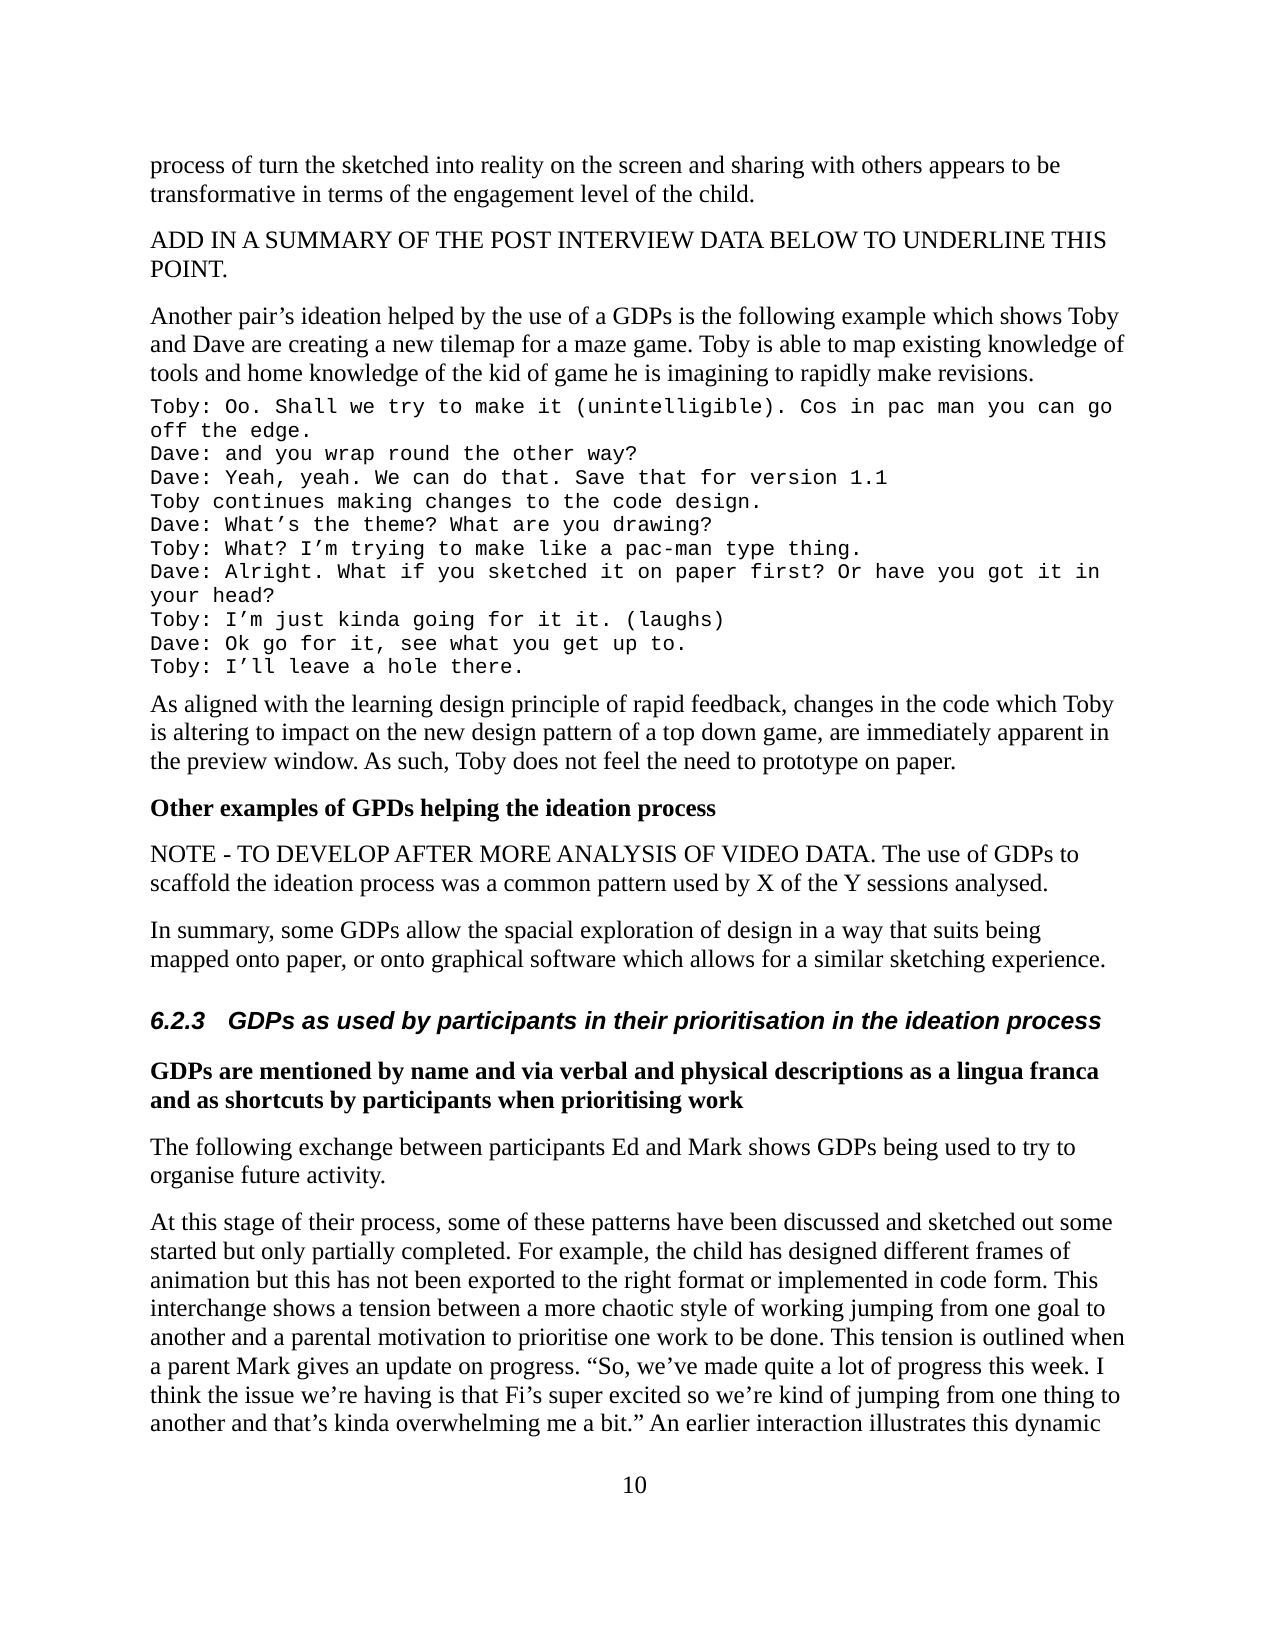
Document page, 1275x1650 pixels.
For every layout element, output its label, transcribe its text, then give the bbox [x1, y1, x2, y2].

text Toby: I’m just kinda going for it it. (laughs) [150, 609, 1125, 632]
text Dave: Ok go for it, see what you get up to. [150, 632, 1125, 656]
text process of turn the sketched into reality on the screen and sharing with others appears to be transformative in terms of the engagement level of the child. [150, 150, 1125, 207]
text Dave: Yeah, yeah. We can do that. Save that for version 1.1 [150, 467, 1125, 491]
text Dave: What’s the theme? What are you drawing? [150, 514, 1125, 538]
text At this stage of their process, some of these patterns have been discussed and sketched out some started but only partially completed. For example, the child has designed different frames of animation but this has not been exported to the right format or implemented in code form. This interchange shows a tension between a more chaotic style of working jumping from one goal to another and a parental motivation to prioritise one work to be done. This tension is outlined when a parent Mark gives an update on progress. “So, we’ve made quite a lot of progress this week. I think the issue we’re having is that Fi’s super excited so we’re kind of jumping from one thing to another and that’s kinda overwhelming me a bit.” An earlier interaction illustrates this dynamic [150, 1207, 1125, 1437]
text Toby continues making changes to the code design. [150, 491, 1125, 514]
text Toby: I’ll leave a hole there. [150, 656, 1125, 680]
text As aligned with the learning design principle of rapid feedback, changes in the code which Toby is altering to impact on the new design pattern of a top down game, are immediately apparent in the preview window. As such, Toby does not feel the need to prototype on paper. [150, 689, 1125, 775]
text Dave: and you wrap round the other way? [150, 443, 1125, 467]
text GDPs are mentioned by name and via verbal and physical descriptions as a lingua franca and as shortcuts by participants when prioritising work [150, 1056, 1125, 1114]
text Other examples of GPDs helping the ideation process [150, 793, 1125, 822]
text NOTE - TO DEVELOP AFTER MORE ANALYSIS OF VIDEO DATA. The use of GDPs to scaffold the ideation process was a common pattern used by X of the Y sessions analysed. [150, 839, 1125, 897]
text The following exchange between participants Ed and Mark shows GDPs being used to try to organise future activity. [150, 1132, 1125, 1189]
text Toby: Oo. Shall we try to make it (unintelligible). Cos in pac man you can go off the edge. [150, 396, 1125, 443]
text Toby: What? I’m trying to make like a pac-man type thing. [150, 538, 1125, 562]
text Dave: Alright. What if you sketched it on paper first? Or have you got it in your head? [150, 562, 1125, 609]
text ADD IN A SUMMARY OF THE POST INTERVIEW DATA BELOW TO UNDERLINE THIS POINT. [150, 225, 1125, 283]
text In summary, some GDPs allow the spacial exploration of design in a way that suits being mapped onto paper, or onto graphical software which allows for a similar sketching experience. [150, 915, 1125, 972]
text Another pair’s ideation helped by the use of a GDPs is the following example which shows Toby and Dave are creating a new tilemap for a maze game. Toby is able to map existing knowledge of tools and home knowledge of the kid of game he is imagining to rapidly make revisions. [150, 301, 1125, 387]
subtitle GDPs as used by participants in their prioritisation in the ideation process [150, 1006, 1125, 1035]
